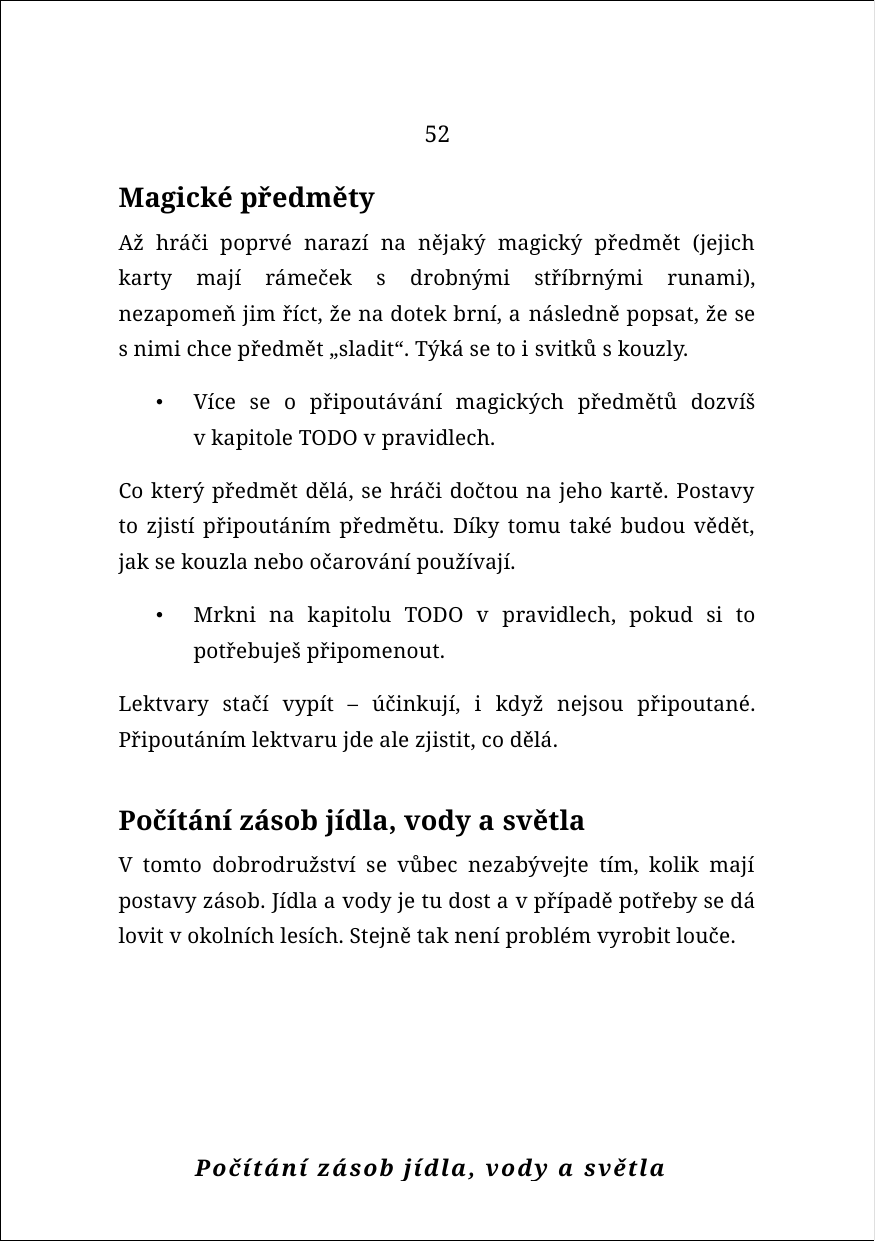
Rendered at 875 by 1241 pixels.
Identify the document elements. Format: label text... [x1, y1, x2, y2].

list Mrkni na kapitolu TODO v⁠ pravidlech, pokud si to potřebuješ připomenout. [156, 600, 756, 664]
text Lektvary stačí vypít – účinkují, i⁠ když nejsou připoutané. Připoutáním lektvaru jde ale zjistit, co dělá. [118, 689, 756, 753]
text V⁠ tomto dobrodružství se vůbec nezabývejte tím, kolik mají postavy zásob. Jídla a⁠ vody je tu dost a⁠ v⁠ případě potřeby se dá lovit v⁠ okolních lesích. Stejně tak není problém vyrobit louče. [118, 850, 756, 950]
text Co který předmět dělá, se hráči dočtou na jeho kartě. Postavy to zjistí připoutáním předmětu. Díky tomu také budou vědět, jak se kouzla nebo očarování používají. [118, 476, 756, 576]
text Až hráči poprvé narazí na nějaký magický předmět (jejich karty mají rámeček s⁠ drobnými stříbrnými runami), nezapomeň jim říct, že na dotek brní, a⁠ následně popsat, že se s⁠ nimi chce předmět „sladit“. Týká se to i⁠ svitků s⁠ kouzly. [118, 228, 756, 363]
subtitle Magické předměty [118, 179, 756, 216]
list Více se o⁠ připoutávání magických předmětů dozvíš v⁠ kapitole TODO v⁠ pravidlech. [156, 387, 756, 451]
subtitle Počítání zásob jídla, vody a⁠ světla [118, 802, 756, 838]
